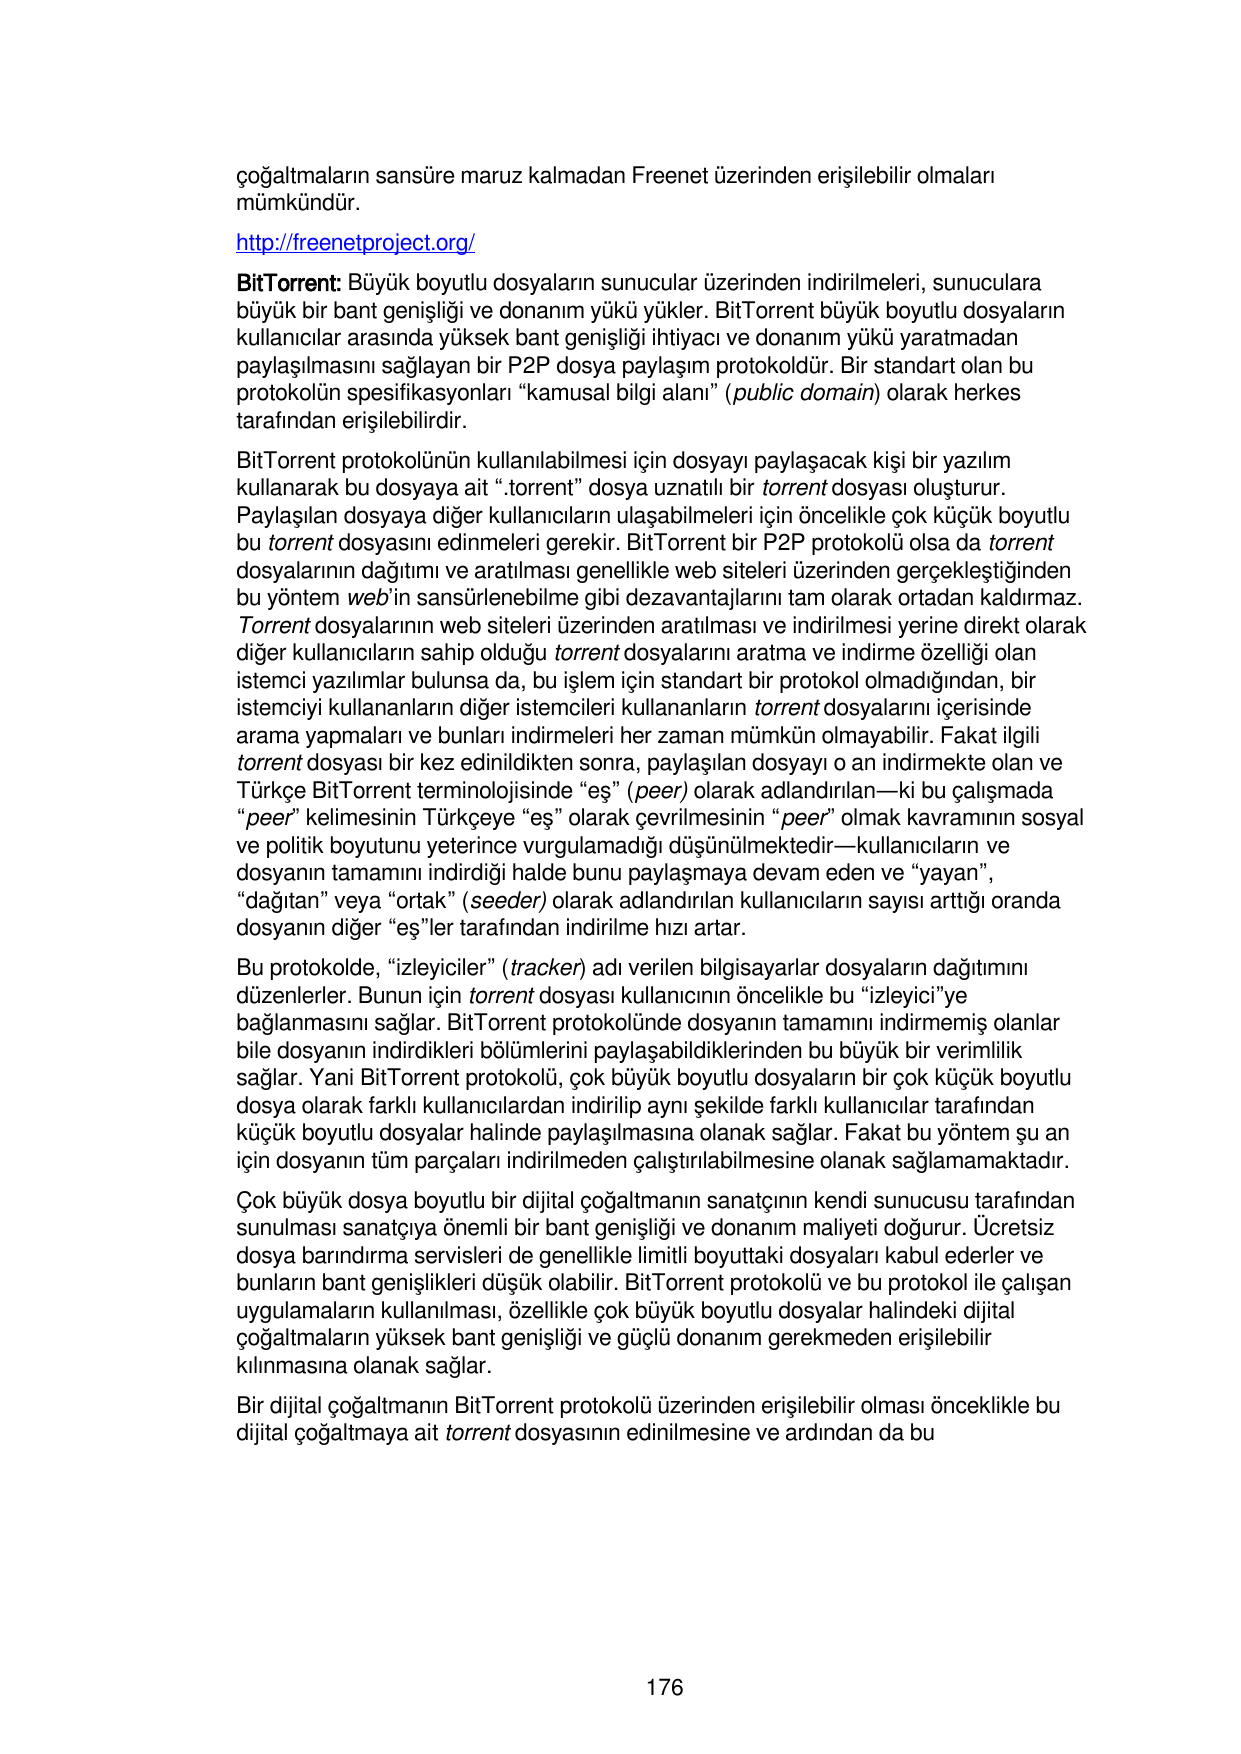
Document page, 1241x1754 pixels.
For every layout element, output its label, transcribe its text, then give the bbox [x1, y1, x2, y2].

text Bir dijital çoğaltmanın BitTorrent protokolü üzerinden erişilebilir olması önceklikle bu dijital çoğaltmaya ait torrent dosyasının edinilmesine ve ardından da bu [236, 1390, 1093, 1445]
text BitTorrent: Büyük boyutlu dosyaların sunucular üzerinden indirilmeleri, sunuculara büyük bir bant genişliği ve donanım yükü yükler. BitTorrent büyük boyutlu dosyaların kullanıcılar arasında yüksek bant genişliği ihtiyacı ve donanım yükü yaratmadan paylaşılmasını sağlayan bir P2P dosya paylaşım protokoldür. Bir standart olan bu protokolün spesifikasyonları “kamusal bilgi alanı” (public domain) olarak herkes tarafından erişilebilirdir. [236, 268, 1093, 433]
text Çok büyük dosya boyutlu bir dijital çoğaltmanın sanatçının kendi sunucusu tarafından sunulması sanatçıya önemli bir bant genişliği ve donanım maliyeti doğurur. Ücretsiz dosya barındırma servisleri de genellikle limitli boyuttaki dosyaları kabul ederler ve bunların bant genişlikleri düşük olabilir. BitTorrent protokolü ve bu protokol ile çalışan uygulamaların kullanılması, özellikle çok büyük boyutlu dosyalar halindeki dijital çoğaltmaların yüksek bant genişliği ve güçlü donanım gerekmeden erişilebilir kılınmasına olanak sağlar. [236, 1185, 1093, 1378]
text Bu protokolde, “izleyiciler” (tracker) adı verilen bilgisayarlar dosyaların dağıtımını düzenlerler. Bunun için torrent dosyası kullanıcının öncelikle bu “izleyici”ye bağlanmasını sağlar. BitTorrent protokolünde dosyanın tamamını indirmemiş olanlar bile dosyanın indirdikleri bölümlerini paylaşabildiklerinden bu büyük bir verimlilik sağlar. Yani BitTorrent protokolü, çok büyük boyutlu dosyaların bir çok küçük boyutlu dosya olarak farklı kullanıcılardan indirilip aynı şekilde farklı kullanıcılar tarafından küçük boyutlu dosyalar halinde paylaşılmasına olanak sağlar. Fakat bu yöntem şu an için dosyanın tüm parçaları indirilmeden çalıştırılabilmesine olanak sağlamamaktadır. [236, 953, 1093, 1173]
text http://freenetproject.org/ [236, 228, 1093, 255]
text BitTorrent protokolünün kullanılabilmesi için dosyayı paylaşacak kişi bir yazılım kullanarak bu dosyaya ait “.torrent” dosya uznatılı bir torrent dosyası oluşturur. Paylaşılan dosyaya diğer kullanıcıların ulaşabilmeleri için öncelikle çok küçük boyutlu bu torrent dosyasını edinmeleri gerekir. BitTorrent bir P2P protokolü olsa da torrent dosyalarının dağıtımı ve aratılması genellikle web siteleri üzerinden gerçekleştiğinden bu yöntem web’in sansürlenebilme gibi dezavantajlarını tam olarak ortadan kaldırmaz. Torrent dosyalarının web siteleri üzerinden aratılması ve indirilmesi yerine direkt olarak diğer kullanıcıların sahip olduğu torrent dosyalarını aratma ve indirme özelliği olan istemci yazılımlar bulunsa da, bu işlem için standart bir protokol olmadığından, bir istemciyi kullananların diğer istemcileri kullananların torrent dosyalarını içerisinde arama yapmaları ve bunları indirmeleri her zaman mümkün olmayabilir. Fakat ilgili torrent dosyası bir kez edinildikten sonra, paylaşılan dosyayı o an indirmekte olan ve Türkçe BitTorrent terminolojisinde “eş” (peer) olarak adlandırılan—ki bu çalışmada “peer” kelimesinin Türkçeye “eş” olarak çevrilmesinin “peer” olmak kavramının sosyal ve politik boyutunu yeterince vurgulamadığı düşünülmektedir—kullanıcıların ve dosyanın tamamını indirdiği halde bunu paylaşmaya devam eden ve “yayan”, “dağıtan” veya “ortak” (seeder) olarak adlandırılan kullanıcıların sayısı arttığı oranda dosyanın diğer “eş”ler tarafından indirilme hızı artar. [236, 445, 1093, 940]
text çoğaltmaların sansüre maruz kalmadan Freenet üzerinden erişilebilir olmaları mümkündür. [236, 160, 1093, 215]
